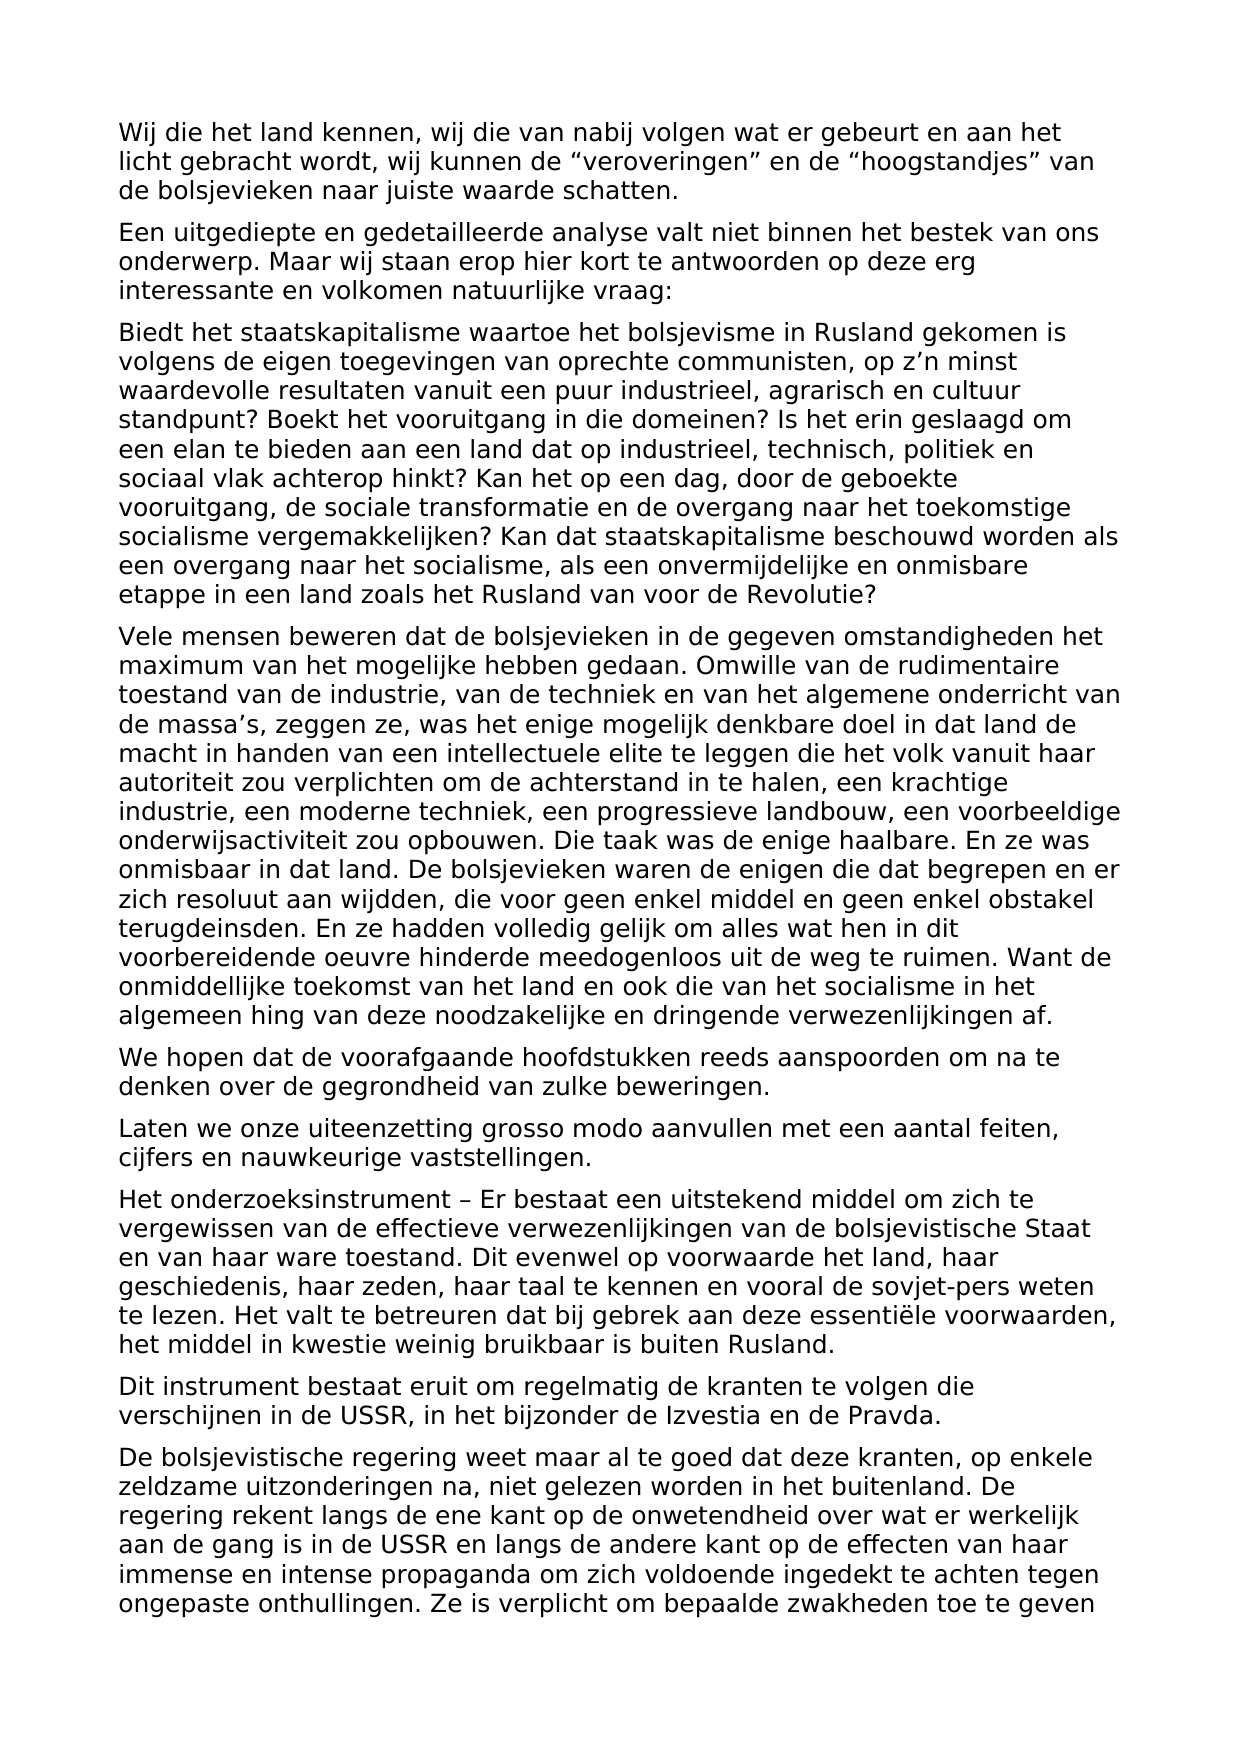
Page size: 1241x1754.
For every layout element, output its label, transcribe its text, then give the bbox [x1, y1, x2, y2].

text Het onderzoeksinstrument – Er bestaat een uitstekend middel om zich te vergewissen van de effectieve verwezenlijkingen van de bolsjevistische Staat en van haar ware toestand. Dit evenwel op voorwaarde het land, haar geschiedenis, haar zeden, haar taal te kennen en vooral de sovjet-pers weten te lezen. Het valt te betreuren dat bij gebrek aan deze essentiële voorwaarden, het middel in kwestie weinig bruikbaar is buiten Rusland. [118, 1185, 1122, 1360]
text We hopen dat de voorafgaande hoofdstukken reeds aanspoorden om na te denken over de gegrondheid van zulke beweringen. [118, 1043, 1122, 1101]
text Dit instrument bestaat eruit om regelmatig de kranten te volgen die verschijnen in de USSR, in het bijzonder de Izvestia en de Pravda. [118, 1372, 1122, 1431]
text Biedt het staatskapitalisme waartoe het bolsjevisme in Rusland gekomen is volgens de eigen toegevingen van oprechte communisten, op z’n minst waardevolle resultaten vanuit een puur industrieel, agrarisch en cultuur standpunt? Boekt het vooruitgang in die domeinen? Is het erin geslaagd om een elan te bieden aan een land dat op industrieel, technisch, politiek en sociaal vlak achterop hinkt? Kan het op een dag, door de geboekte vooruitgang, de sociale transformatie en de overgang naar het toekomstige socialisme vergemakkelijken? Kan dat staatskapitalisme beschouwd worden als een overgang naar het socialisme, als een onvermijdelijke en onmisbare etappe in een land zoals het Rusland van voor de Revolutie? [118, 318, 1122, 610]
text De bolsjevistische regering weet maar al te goed dat deze kranten, op enkele zeldzame uitzonderingen na, niet gelezen worden in het buitenland. De regering rekent langs de ene kant op de onwetendheid over wat er werkelijk aan de gang is in de USSR en langs de andere kant op de effecten van haar immense en intense propaganda om zich voldoende ingedekt te achten tegen ongepaste onthullingen. Ze is verplicht om bepaalde zwakheden toe te geven [118, 1443, 1122, 1618]
text Vele mensen beweren dat de bolsjevieken in de gegeven omstandigheden het maximum van het mogelijke hebben gedaan. Omwille van de rudimentaire toestand van de industrie, van de techniek en van het algemene onderricht van de massa’s, zeggen ze, was het enige mogelijk denkbare doel in dat land de macht in handen van een intellectuele elite te leggen die het volk vanuit haar autoriteit zou verplichten om de achterstand in te halen, een krachtige industrie, een moderne techniek, een progressieve landbouw, een voorbeeldige onderwijsactiviteit zou opbouwen. Die taak was de enige haalbare. En ze was onmisbaar in dat land. De bolsjevieken waren de enigen die dat begrepen en er zich resoluut aan wijdden, die voor geen enkel middel en geen enkel obstakel terugdeinsden. En ze hadden volledig gelijk om alles wat hen in dit voorbereidende oeuvre hinderde meedogenloos uit de weg te ruimen. Want de onmiddellijke toekomst van het land en ook die van het socialisme in het algemeen hing van deze noodzakelijke en dringende verwezenlijkingen af. [118, 622, 1122, 1031]
text Wij die het land kennen, wij die van nabij volgen wat er gebeurt en aan het licht gebracht wordt, wij kunnen de “veroveringen” en de “hoogstandjes” van de bolsjevieken naar juiste waarde schatten. [118, 118, 1122, 206]
text Laten we onze uiteenzetting grosso modo aanvullen met een aantal feiten, cijfers en nauwkeurige vaststellingen. [118, 1114, 1122, 1172]
text Een uitgediepte en gedetailleerde analyse valt niet binnen het bestek van ons onderwerp. Maar wij staan erop hier kort te antwoorden op deze erg interessante en volkomen natuurlijke vraag: [118, 218, 1122, 306]
